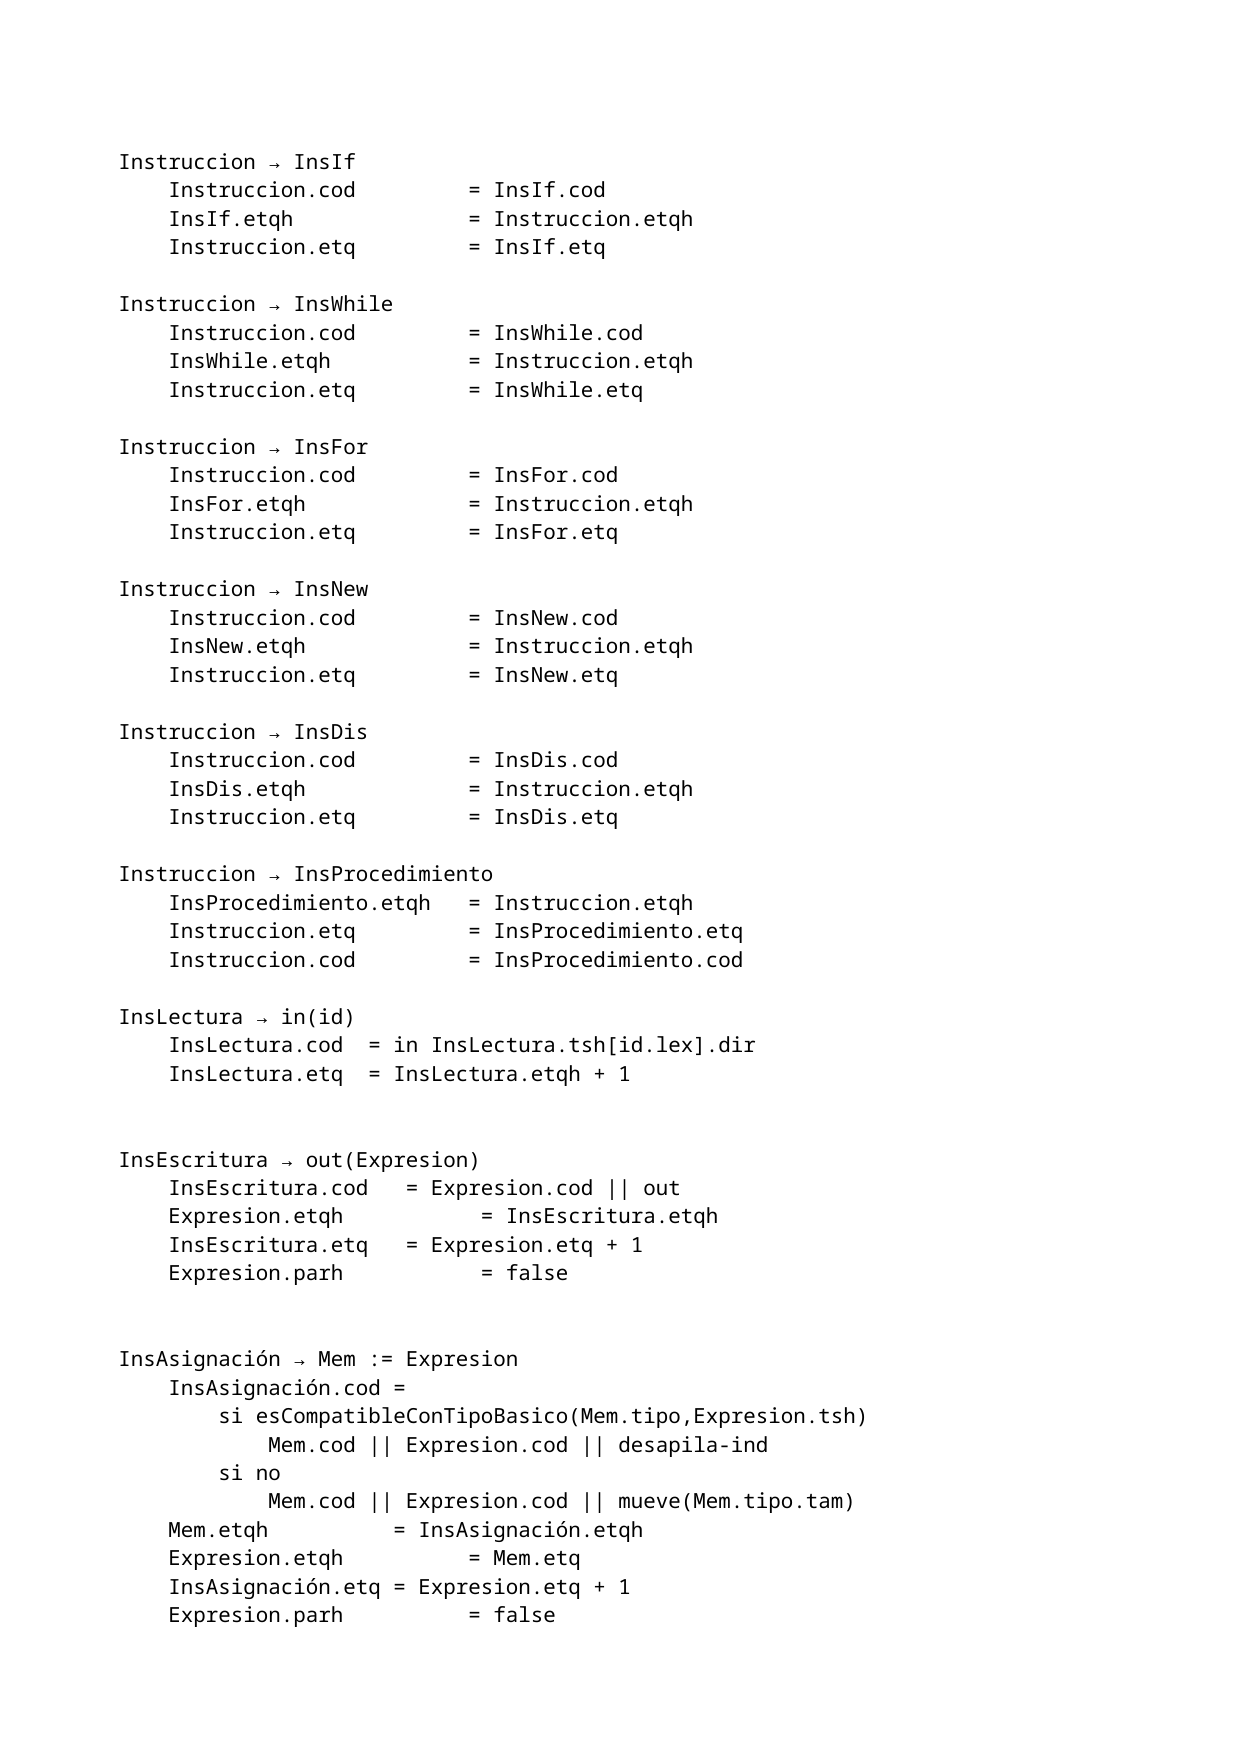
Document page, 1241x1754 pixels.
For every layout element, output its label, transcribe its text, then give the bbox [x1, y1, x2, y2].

text Instruccion.etq = InsWhile.etq [118, 375, 1122, 403]
text si no [118, 1458, 1122, 1487]
text Mem.etqh = InsAsignación.etqh [118, 1515, 1122, 1543]
text Instruccion.etq = InsDis.etq [118, 802, 1122, 831]
text Instruccion.cod = InsNew.cod [118, 603, 1122, 631]
text Expresion.parh = false [118, 1600, 1122, 1629]
text InsLectura → in(id) [118, 1002, 1122, 1030]
text InsNew.etqh = Instruccion.etqh [118, 631, 1122, 660]
text Instruccion → InsNew [118, 574, 1122, 603]
text InsEscritura → out(Expresion) [118, 1145, 1122, 1173]
text Instruccion → InsIf [118, 147, 1122, 175]
text InsLectura.etq = InsLectura.etqh + 1 [118, 1059, 1122, 1087]
text InsAsignación → Mem := Expresion [118, 1344, 1122, 1373]
text Instruccion.cod = InsDis.cod [118, 745, 1122, 774]
text Instruccion.etq = InsIf.etq [118, 232, 1122, 261]
text InsLectura.cod = in InsLectura.tsh[id.lex].dir [118, 1030, 1122, 1059]
text Instruccion → InsProcedimiento [118, 859, 1122, 888]
text Instruccion → InsWhile [118, 289, 1122, 318]
text si esCompatibleConTipoBasico(Mem.tipo,Expresion.tsh) [118, 1401, 1122, 1430]
text Instruccion.cod = InsFor.cod [118, 460, 1122, 489]
text InsEscritura.etq = Expresion.etq + 1 [118, 1230, 1122, 1258]
text Instruccion.cod = InsIf.cod [118, 175, 1122, 204]
text InsAsignación.etq = Expresion.etq + 1 [118, 1572, 1122, 1600]
text Expresion.parh = false [118, 1258, 1122, 1287]
text Instruccion.etq = InsNew.etq [118, 660, 1122, 688]
text InsAsignación.cod = [118, 1373, 1122, 1401]
text InsWhile.etqh = Instruccion.etqh [118, 346, 1122, 375]
text Instruccion.etq = InsProcedimiento.etq [118, 916, 1122, 945]
text Mem.cod || Expresion.cod || mueve(Mem.tipo.tam) [118, 1487, 1122, 1515]
text Instruccion → InsFor [118, 432, 1122, 460]
text InsIf.etqh = Instruccion.etqh [118, 204, 1122, 232]
text Instruccion.cod = InsWhile.cod [118, 318, 1122, 346]
text Expresion.etqh = InsEscritura.etqh [118, 1202, 1122, 1230]
text Expresion.etqh = Mem.etq [118, 1543, 1122, 1572]
text Instruccion.etq = InsFor.etq [118, 517, 1122, 546]
text InsDis.etqh = Instruccion.etqh [118, 774, 1122, 802]
text InsFor.etqh = Instruccion.etqh [118, 489, 1122, 517]
text Mem.cod || Expresion.cod || desapila-ind [118, 1430, 1122, 1458]
text InsProcedimiento.etqh = Instruccion.etqh [118, 888, 1122, 916]
text InsEscritura.cod = Expresion.cod || out [118, 1173, 1122, 1202]
text Instruccion.cod = InsProcedimiento.cod [118, 945, 1122, 973]
text Instruccion → InsDis [118, 717, 1122, 745]
